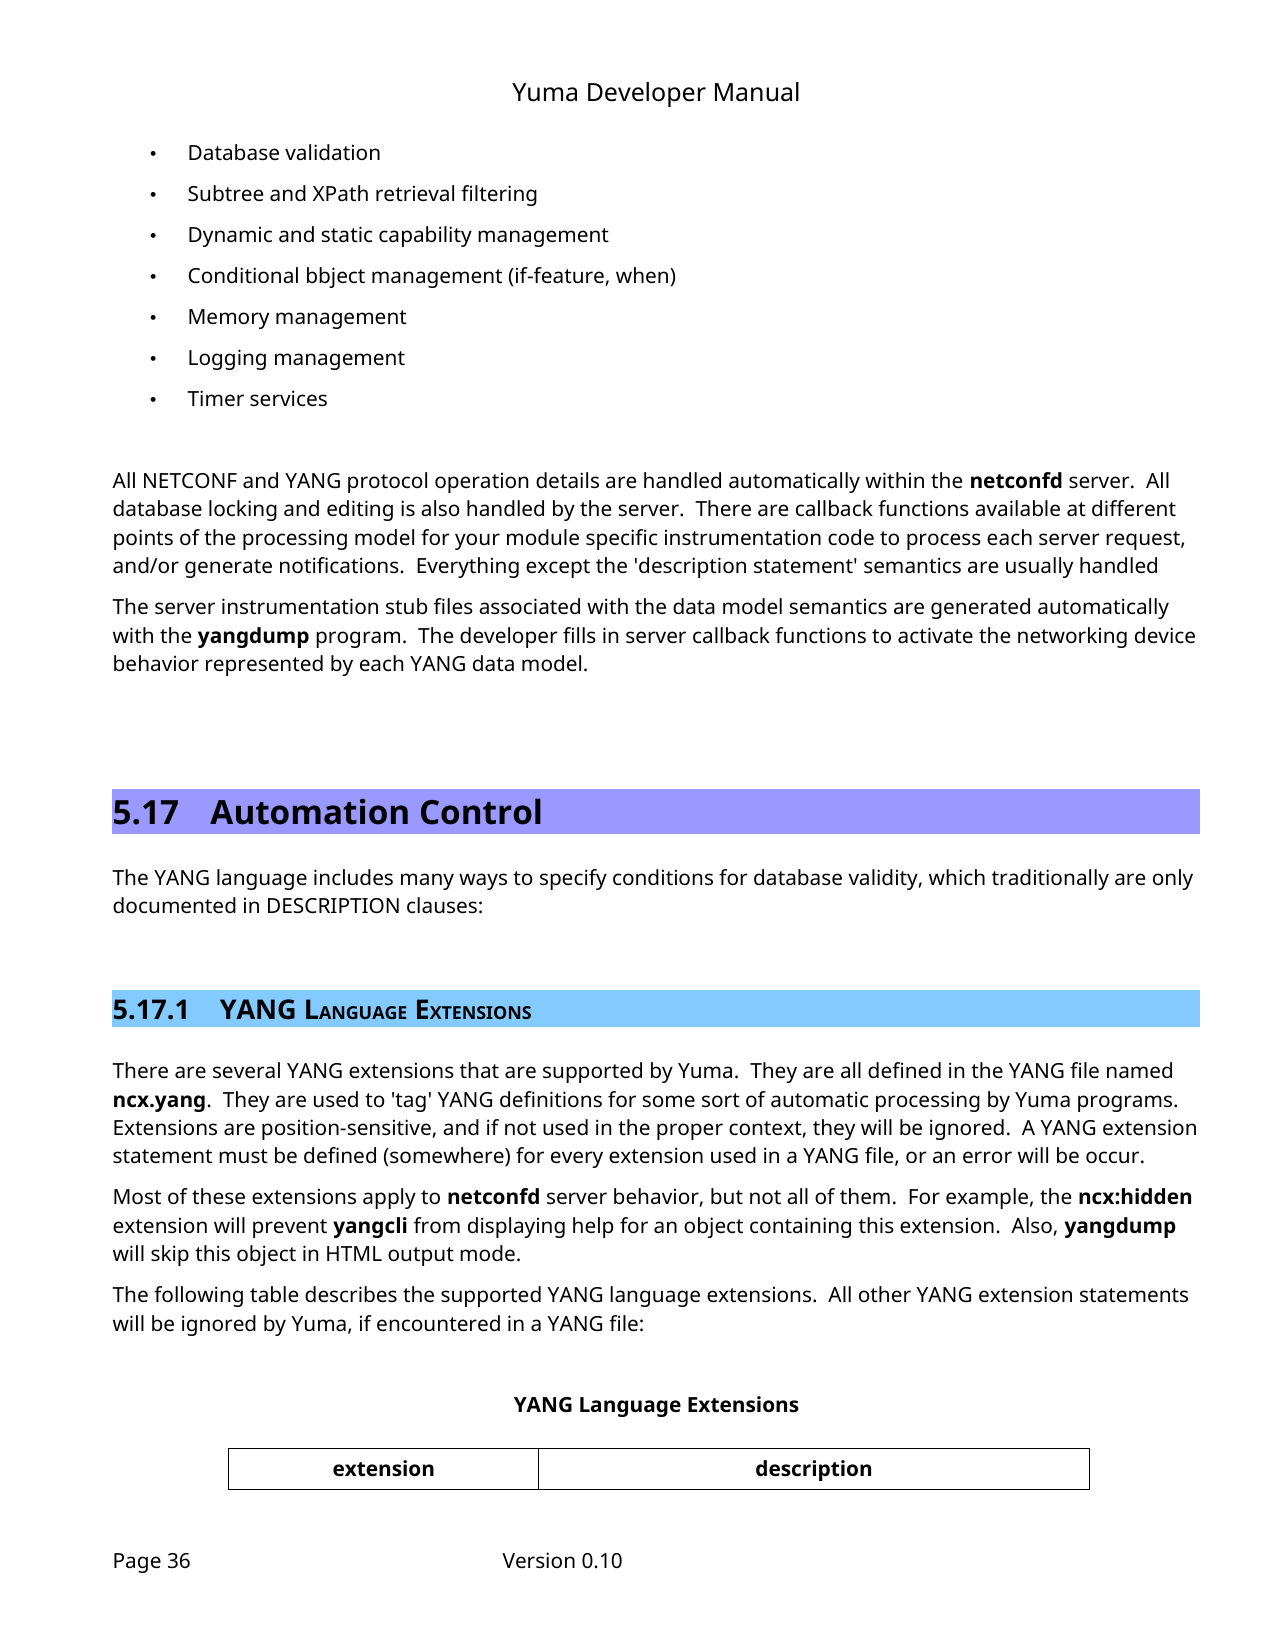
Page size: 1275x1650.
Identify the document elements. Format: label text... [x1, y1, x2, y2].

table_header extension [229, 1449, 538, 1488]
text Most of these extensions apply to netconfd server behavior, but not all of them. For example, the ncx:hidden extension will prevent yangcli from displaying help for an object containing this extension. Also, yangdump will skip this object in HTML output mode. [112, 1182, 1200, 1268]
text The YANG language includes many ways to specify conditions for database validity, which traditionally are only documented in DESCRIPTION clauses: [112, 863, 1200, 920]
list Database validation [150, 138, 1200, 167]
text All NETCONF and YANG protocol operation details are handled automatically within the netconfd server. All database locking and editing is also handled by the server. There are callback functions available at different points of the processing model for your module specific instrumentation code to process each server request, and/or generate notifications. Everything except the 'description statement' semantics are usually handled [112, 466, 1200, 580]
list Dynamic and static capability management [150, 220, 1200, 249]
subtitle Automation Control [112, 789, 1200, 834]
list Memory management [150, 302, 1200, 331]
text The following table describes the supported YANG language extensions. All other YANG extension statements will be ignored by Yuma, if encountered in a YANG file: [112, 1280, 1200, 1337]
table_header description [539, 1449, 1089, 1488]
text The server instrumentation stub files associated with the data model semantics are generated automatically with the yangdump program. The developer fills in server callback functions to activate the networking device behavior represented by each YANG data model. [112, 592, 1200, 678]
list Logging management [150, 343, 1200, 372]
list Conditional bbject management (if-feature, when) [150, 261, 1200, 290]
text There are several YANG extensions that are supported by Yuma. They are all defined in the YANG file named ncx.yang. They are used to 'tag' YANG definitions for some sort of automatic processing by Yuma programs. Extensions are position-sensitive, and if not used in the proper context, they will be ignored. A YANG extension statement must be defined (somewhere) for every extension used in a YANG file, or an error will be occur. [112, 1056, 1200, 1170]
list Subtree and XPath retrieval filtering [150, 179, 1200, 208]
list Timer services [150, 384, 1200, 413]
subtitle YANG Language Extensions [127, 1391, 1185, 1419]
subtitle YANG Language Extensions [112, 990, 1200, 1027]
